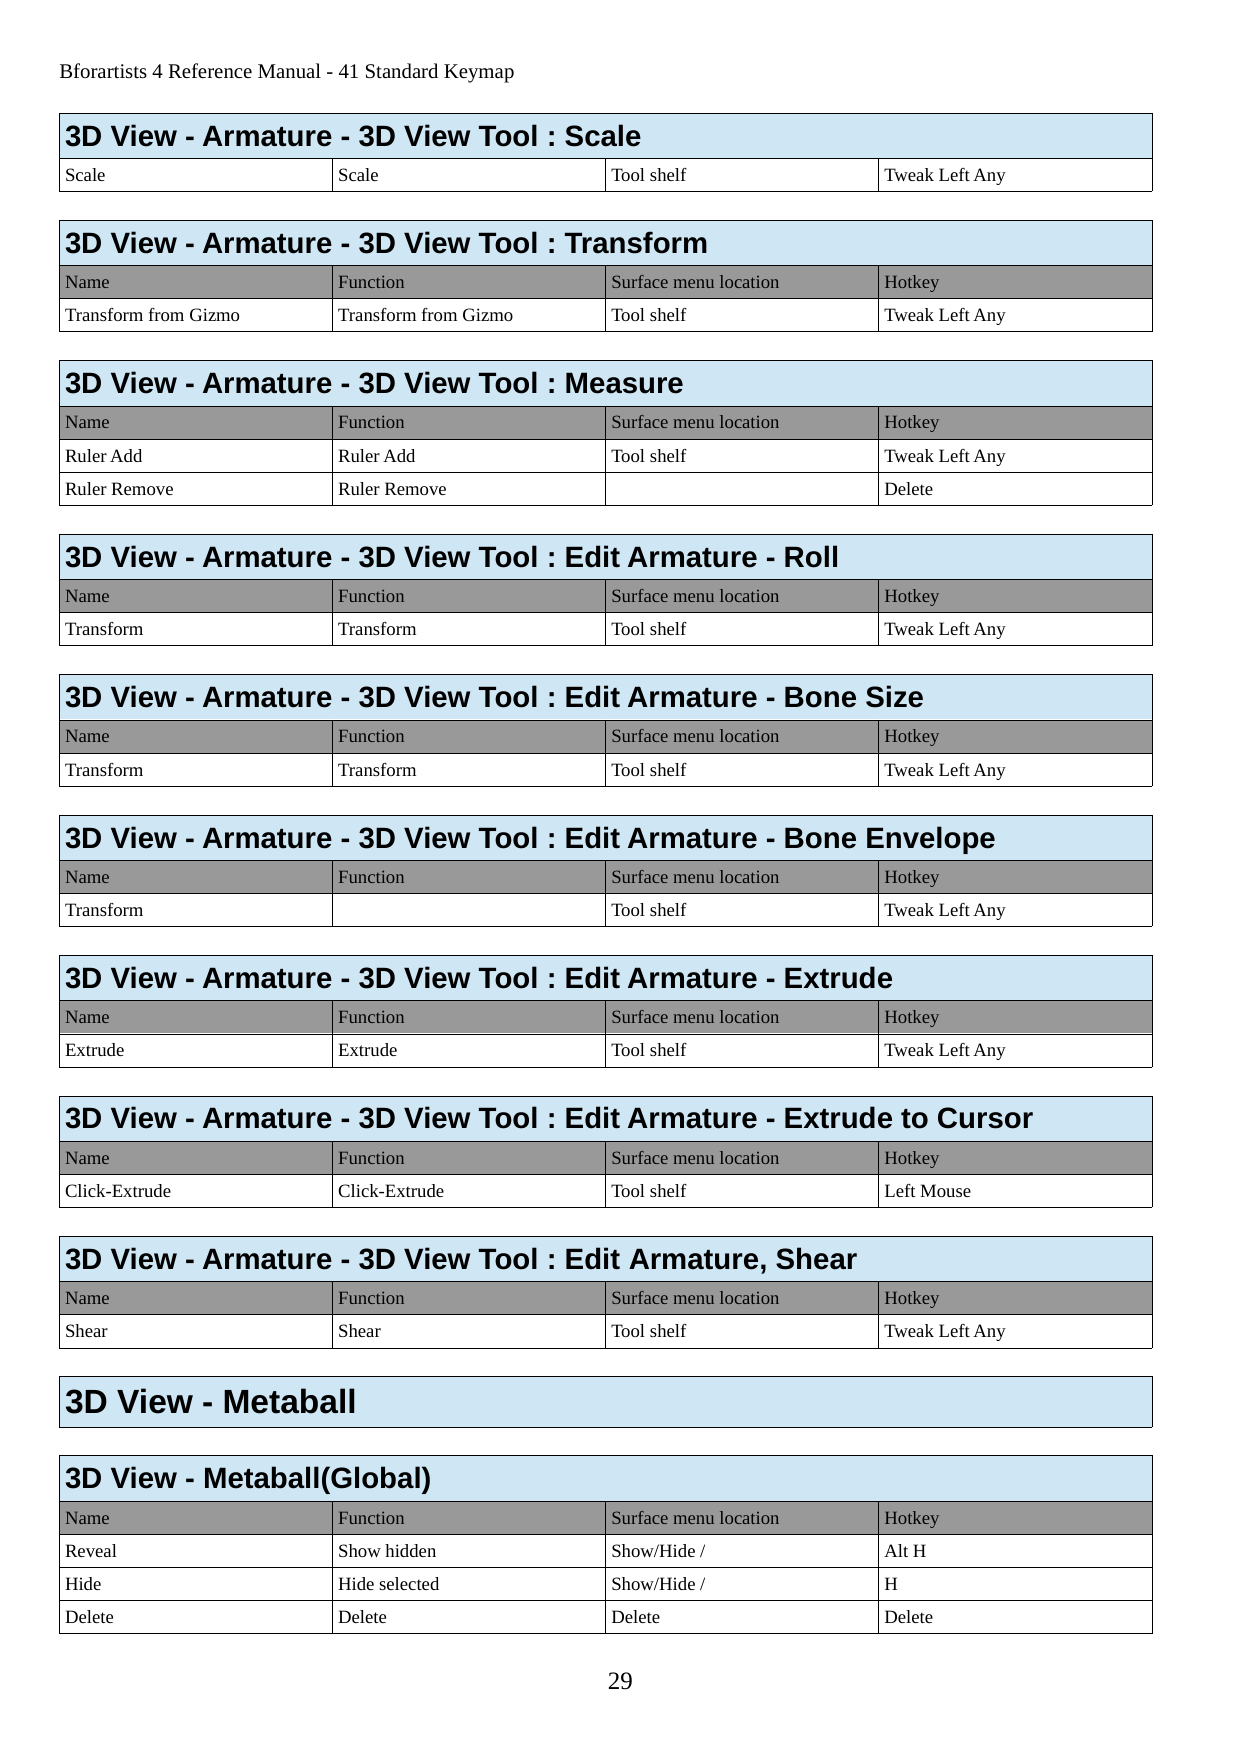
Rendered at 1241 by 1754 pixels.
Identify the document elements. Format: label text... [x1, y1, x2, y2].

table_cell Tweak Left Any [879, 754, 1152, 786]
table_cell Ruler Remove [333, 473, 605, 505]
table_cell Tweak Left Any [879, 299, 1152, 331]
table_header 3D View - Armature - 3D View Tool : Edit Armature - Bone Envelope [60, 816, 1152, 860]
table_cell Tool shelf [606, 159, 878, 191]
table_cell Function [333, 1502, 605, 1534]
table_cell Transform from Gizmo [60, 299, 332, 331]
table_header 3D View - Armature - 3D View Tool : Edit Armature, Shear [60, 1237, 1152, 1281]
table_header 3D View - Armature - 3D View Tool : Edit Armature - Extrude [60, 956, 1152, 1000]
table_cell Hotkey [879, 1142, 1152, 1174]
table_cell H [879, 1568, 1152, 1600]
table_cell Surface menu location [606, 580, 878, 612]
table_cell Hotkey [879, 266, 1152, 298]
table_cell Name [60, 407, 332, 439]
table_cell Tweak Left Any [879, 1035, 1152, 1067]
table_header 3D View - Metaball [60, 1377, 1152, 1427]
table_cell Name [60, 1142, 332, 1174]
table_cell Tweak Left Any [879, 440, 1152, 472]
table_cell Surface menu location [606, 1502, 878, 1534]
table_cell Function [333, 1142, 605, 1174]
table_cell Tweak Left Any [879, 894, 1152, 926]
table_cell Tool shelf [606, 1175, 878, 1207]
table_cell Surface menu location [606, 1142, 878, 1174]
table_cell Reveal [60, 1535, 332, 1567]
table_cell Scale [60, 159, 332, 191]
table_cell Click-Extrude [60, 1175, 332, 1207]
table_cell Shear [60, 1315, 332, 1347]
table_cell Transform [60, 613, 332, 645]
table_cell [606, 473, 878, 505]
table_cell Tool shelf [606, 613, 878, 645]
table_cell Surface menu location [606, 861, 878, 893]
table_header 3D View - Armature - 3D View Tool : Edit Armature - Roll [60, 535, 1152, 579]
table_cell [333, 894, 605, 926]
table_cell Show/Hide / [606, 1535, 878, 1567]
table_cell Surface menu location [606, 266, 878, 298]
table_cell Ruler Remove [60, 473, 332, 505]
table_cell Tool shelf [606, 894, 878, 926]
table_cell Function [333, 861, 605, 893]
table_header 3D View - Metaball(Global) [60, 1456, 1152, 1501]
table_cell Hotkey [879, 1001, 1152, 1033]
table_cell Hotkey [879, 1282, 1152, 1314]
table_cell Tool shelf [606, 754, 878, 786]
table_cell Tool shelf [606, 1035, 878, 1067]
table_cell Surface menu location [606, 407, 878, 439]
table_cell Surface menu location [606, 721, 878, 753]
table_cell Tweak Left Any [879, 613, 1152, 645]
table_cell Delete [60, 1601, 332, 1633]
table_cell Name [60, 266, 332, 298]
table_cell Extrude [333, 1035, 605, 1067]
table_cell Transform [60, 894, 332, 926]
table_cell Show hidden [333, 1535, 605, 1567]
table_cell Shear [333, 1315, 605, 1347]
table_cell Name [60, 1502, 332, 1534]
table_cell Tool shelf [606, 440, 878, 472]
table_cell Delete [606, 1601, 878, 1633]
table_cell Alt H [879, 1535, 1152, 1567]
table_cell Tweak Left Any [879, 1315, 1152, 1347]
table_cell Function [333, 407, 605, 439]
table_cell Tweak Left Any [879, 159, 1152, 191]
table_cell Name [60, 1282, 332, 1314]
table_cell Tool shelf [606, 299, 878, 331]
table_cell Scale [333, 159, 605, 191]
table_cell Click-Extrude [333, 1175, 605, 1207]
table_cell Name [60, 721, 332, 753]
table_cell Transform from Gizmo [333, 299, 605, 331]
table_cell Function [333, 580, 605, 612]
table_cell Left Mouse [879, 1175, 1152, 1207]
table_cell Function [333, 266, 605, 298]
table_cell Tool shelf [606, 1315, 878, 1347]
table_cell Ruler Add [60, 440, 332, 472]
table_cell Transform [333, 613, 605, 645]
table_header 3D View - Armature - 3D View Tool : Edit Armature - Bone Size [60, 675, 1152, 719]
table_cell Delete [879, 1601, 1152, 1633]
table_cell Hotkey [879, 1502, 1152, 1534]
table_cell Hotkey [879, 861, 1152, 893]
table_header 3D View - Armature - 3D View Tool : Scale [60, 114, 1152, 158]
table_cell Transform [60, 754, 332, 786]
table_cell Function [333, 1282, 605, 1314]
table_cell Function [333, 721, 605, 753]
table_cell Hotkey [879, 721, 1152, 753]
table_cell Hotkey [879, 580, 1152, 612]
table_cell Hotkey [879, 407, 1152, 439]
table_cell Hide [60, 1568, 332, 1600]
table_cell Transform [333, 754, 605, 786]
table_cell Hide selected [333, 1568, 605, 1600]
table_cell Surface menu location [606, 1282, 878, 1314]
table_header 3D View - Armature - 3D View Tool : Edit Armature - Extrude to Cursor [60, 1097, 1152, 1141]
table_cell Surface menu location [606, 1001, 878, 1033]
table_cell Delete [879, 473, 1152, 505]
table_cell Ruler Add [333, 440, 605, 472]
table_cell Name [60, 580, 332, 612]
table_cell Name [60, 861, 332, 893]
table_header 3D View - Armature - 3D View Tool : Measure [60, 361, 1152, 406]
table_cell Show/Hide / [606, 1568, 878, 1600]
table_cell Function [333, 1001, 605, 1033]
table_cell Delete [333, 1601, 605, 1633]
table_header 3D View - Armature - 3D View Tool : Transform [60, 221, 1152, 265]
table_cell Name [60, 1001, 332, 1033]
table_cell Extrude [60, 1035, 332, 1067]
